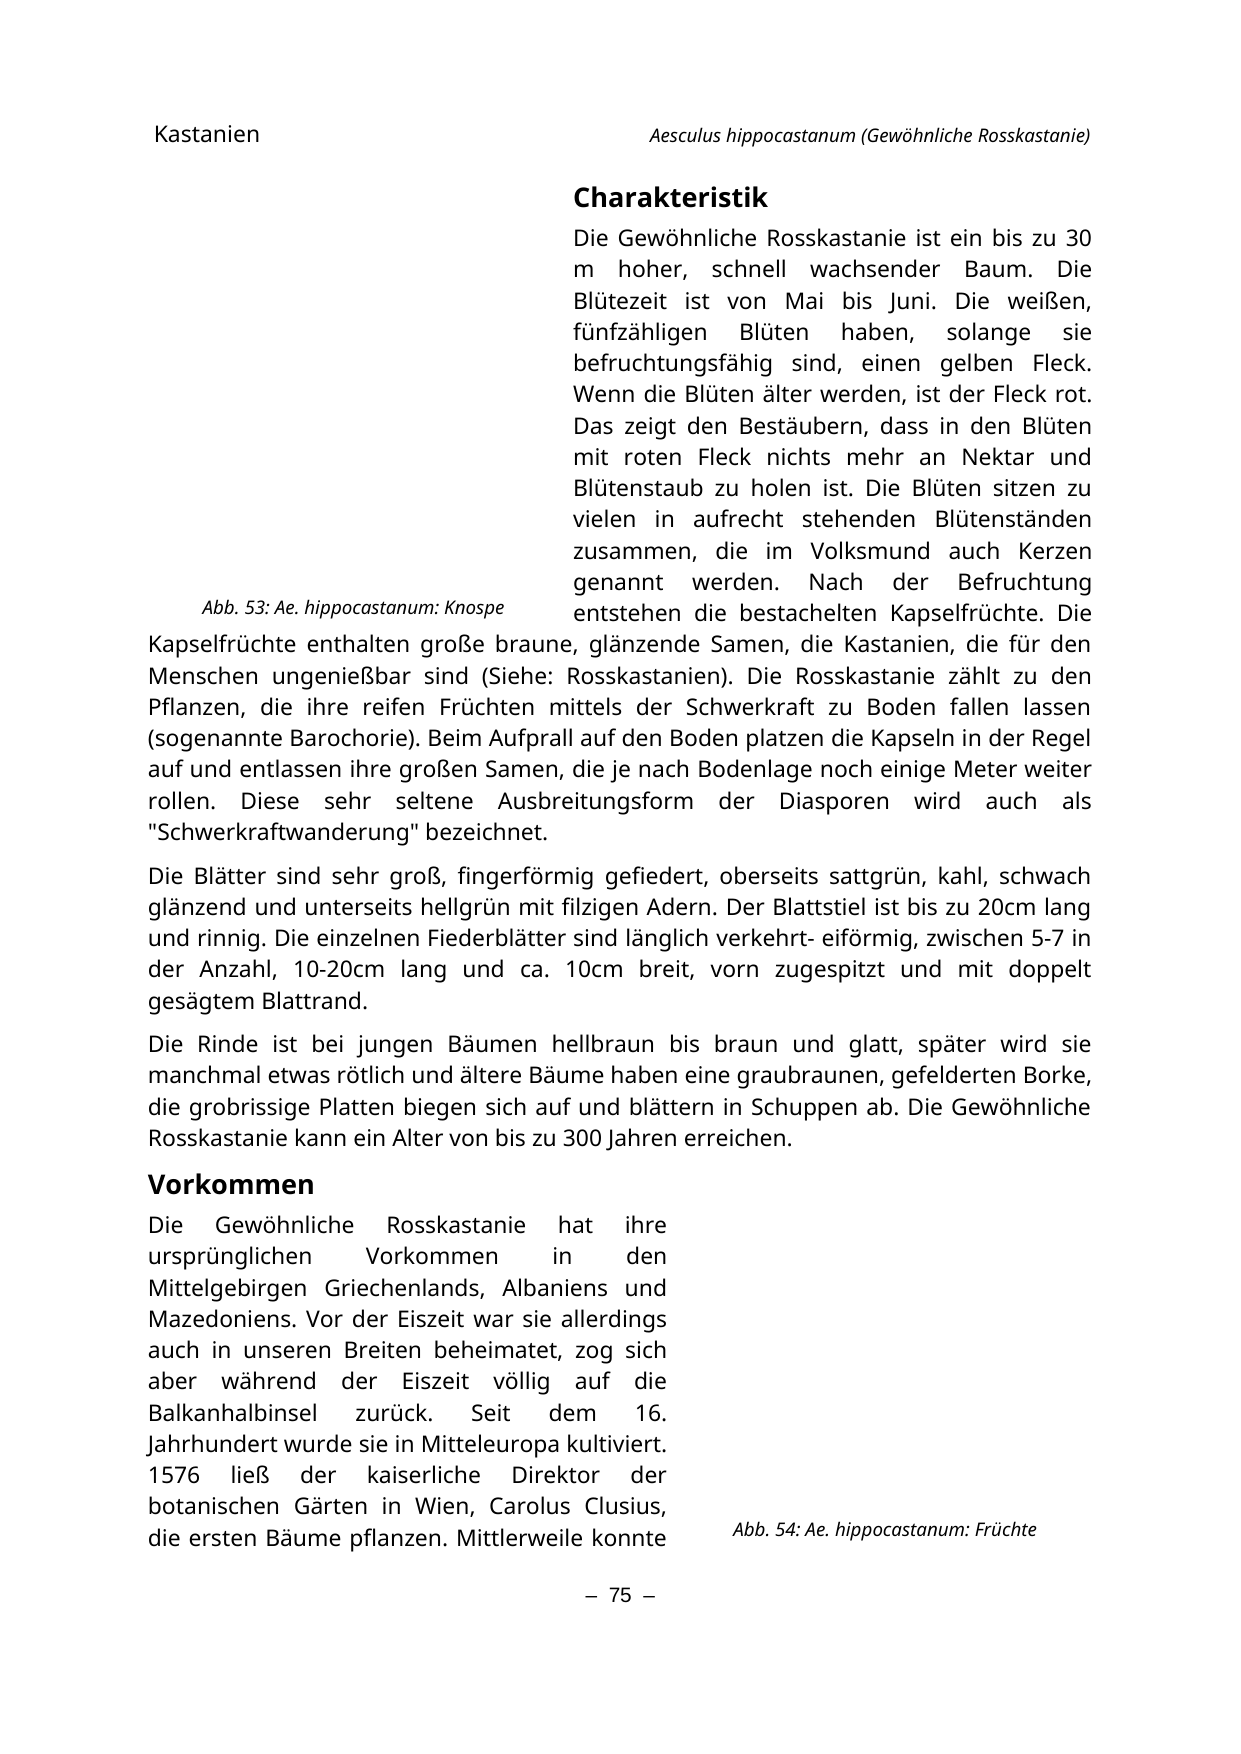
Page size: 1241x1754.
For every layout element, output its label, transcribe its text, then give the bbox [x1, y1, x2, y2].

text Abb. 53: Ae. hippocastanum: Knospe [148, 179, 561, 619]
subtitle Charakteristik [561, 179, 1093, 216]
text Die Blätter sind sehr groß, fingerförmig gefiedert, oberseits sattgrün, kahl, schwach glänzend und unterseits hellgrün mit filzigen Adern. Der Blattstiel ist bis zu 20cm lang und rinnig. Die einzelnen Fiederblätter sind länglich verkehrt- eiförmig, zwischen 5-7 in der Anzahl, 10-20cm lang und ca. 10cm breit, vorn zugespitzt und mit doppelt gesägtem Blattrand. [148, 859, 1093, 1016]
text Die Gewöhnliche Rosskastanie hat ihre ursprünglichen Vorkommen in den Mittelgebirgen Griechenlands, Albaniens und Mazedoniens. Vor der Eiszeit war sie allerdings auch in unseren Breiten beheimatet, zog sich aber während der Eiszeit völlig auf die Balkanhalbinsel zurück. Seit dem 16. Jahrhundert wurde sie in Mitteleuropa kultiviert. 1576 ließ der kaiserliche Direktor der botanischen Gärten in Wien, Carolus Clusius, die ersten Bäume pflanzen. Mittlerweile konnte [148, 1209, 1093, 1553]
subtitle Vorkommen [148, 1166, 1093, 1202]
text Die Rinde ist bei jungen Bäumen hellbraun bis braun und glatt, später wird sie manchmal etwas rötlich und ältere Bäume haben eine graubraunen, gefelderten Borke, die grobrissige Platten biegen sich auf und blättern in Schuppen ab. Die Gewöhnliche Rosskastanie kann ein Alter von bis zu 300 Jahren erreichen. [148, 1028, 1093, 1153]
text Abb. 54: Ae. hippocastanum: Früchte [679, 1209, 1093, 1541]
text Die Gewöhnliche Rosskastanie ist ein bis zu 30 m hoher, schnell wachsender Baum. Die Blütezeit ist von Mai bis Juni. Die weißen, fünfzähligen Blüten haben, solange sie befruchtungsfähig sind, einen gelben Fleck. Wenn die Blüten älter werden, ist der Fleck rot. Das zeigt den Bestäubern, dass in den Blüten mit roten Fleck nichts mehr an Nektar und Blütenstaub zu holen ist. Die Blüten sitzen zu vielen in aufrecht stehenden Blütenständen zusammen, die im Volksmund auch Kerzen genannt werden. Nach der Befruchtung entstehen die bestachelten Kapselfrüchte. Die Kapselfrüchte enthalten große braune, glänzende Samen, die Kastanien, die für den Menschen ungenießbar sind (Siehe: Rosskastanien). Die Rosskastanie zählt zu den Pflanzen, die ihre reifen Früchten mittels der Schwerkraft zu Boden fallen lassen (sogenannte Barochorie). Beim Aufprall auf den Boden platzen die Kapseln in der Regel auf und entlassen ihre großen Samen, die je nach Bodenlage noch einige Meter weiter rollen. Diese sehr seltene Ausbreitungsform der Diasporen wird auch als "Schwerkraftwanderung" bezeichnet. [148, 222, 1093, 847]
